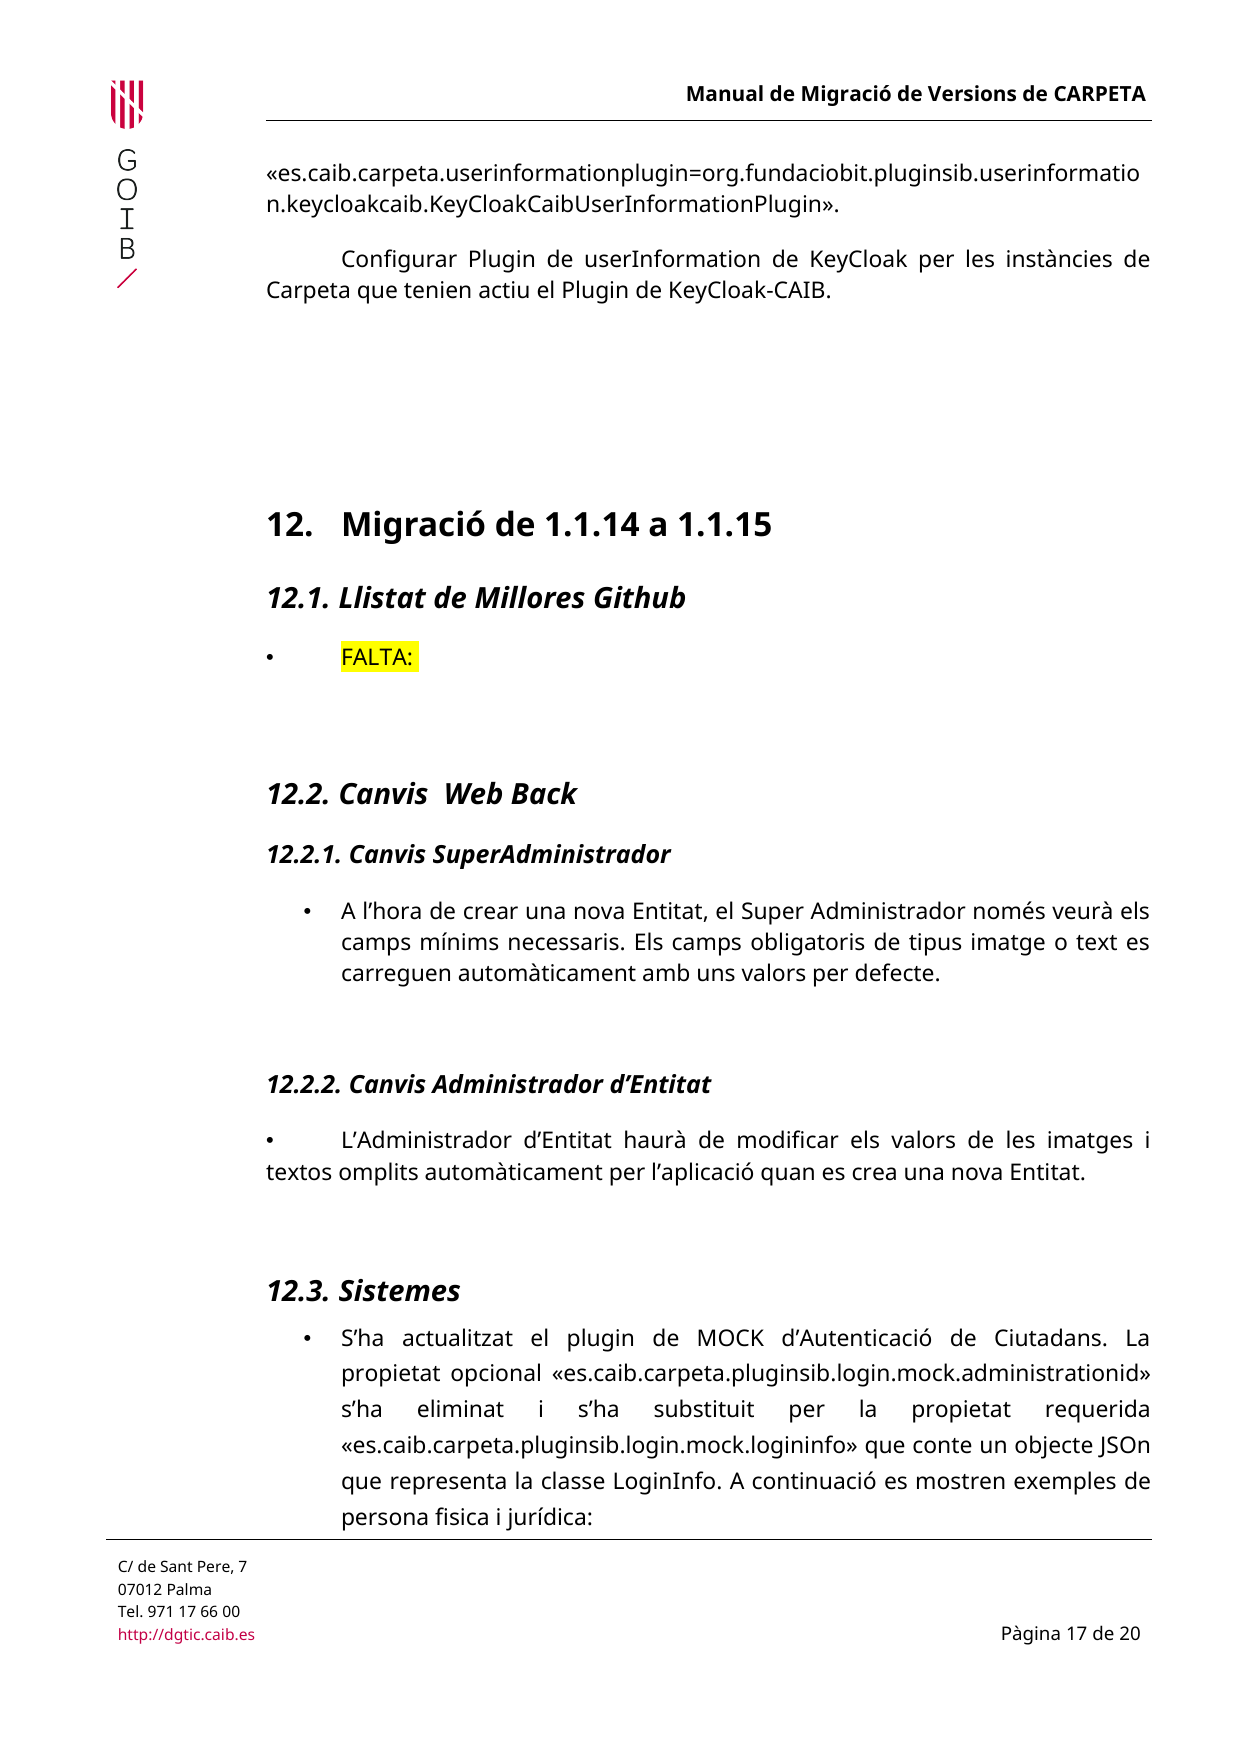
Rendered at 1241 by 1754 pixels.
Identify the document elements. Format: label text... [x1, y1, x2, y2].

list L’Administrador d’Entitat haurà de modificar els valors de les imatges i textos omplits automàticament per l’aplicació quan es crea una nova Entitat. [266, 1124, 1152, 1187]
list S’ha actualitzat el plugin de MOCK d’Autenticació de Ciutadans. La propietat opcional «es.caib.carpeta.pluginsib.login.mock.administrationid» s’ha eliminat i s’ha substituit per la propietat requerida «es.caib.carpeta.pluginsib.login.mock.logininfo» que conte un objecte JSOn que representa la classe LoginInfo. A continuació es mostren exemples de persona fisica i jurídica: [303, 1321, 1152, 1532]
list FALTA: [266, 641, 1152, 672]
subtitle Sistemes [266, 1270, 1152, 1310]
subtitle Migració de 1.1.14 a 1.1.15 [266, 500, 1152, 546]
list Configurar Plugin de userInformation de KeyCloak per les instàncies de Carpeta que tenien actiu el Plugin de KeyCloak-CAIB. [266, 242, 1152, 305]
subtitle Canvis Web Back [266, 773, 1152, 813]
subtitle Canvis Administrador d’Entitat [266, 1067, 1152, 1101]
list «es.caib.carpeta.userinformationplugin=org.fundaciobit.pluginsib.userinformation.keycloakcaib.KeyCloakCaibUserInformationPlugin». [266, 156, 1152, 219]
picture [82, 57, 172, 319]
subtitle Llistat de Millores Github [266, 577, 1152, 617]
subtitle Canvis SuperAdministrador [266, 837, 1152, 871]
list A l’hora de crear una nova Entitat, el Super Administrador només veurà els camps mínims necessaris. Els camps obligatoris de tipus imatge o text es carreguen automàticament amb uns valors per defecte. [303, 895, 1152, 988]
